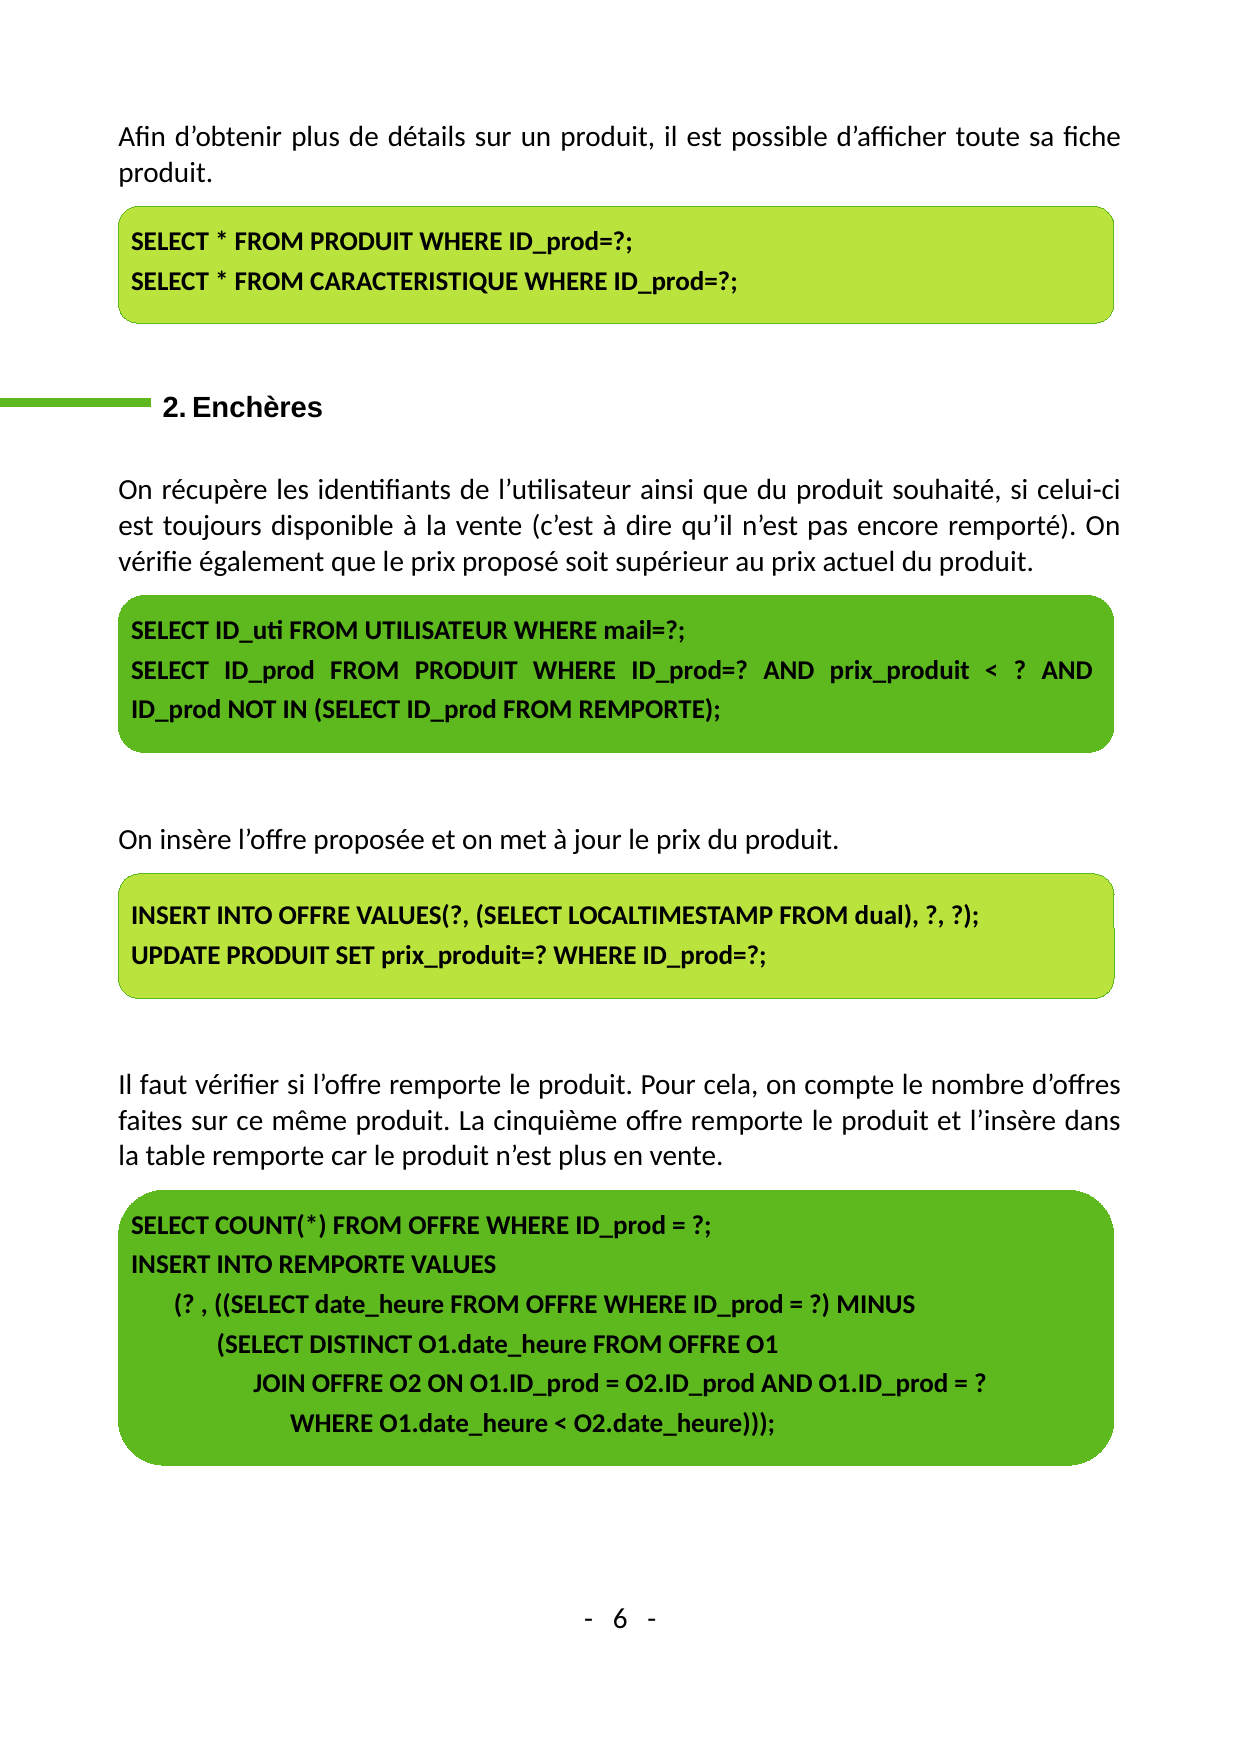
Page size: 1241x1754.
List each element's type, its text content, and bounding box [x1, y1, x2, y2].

text Il faut vérifier si l’offre remporte le produit. Pour cela, on compte le nombre d’offres faites sur ce même produit. La cinquième offre remporte le produit et l’insère dans la table remporte car le produit n’est plus en vente. [118, 1066, 1122, 1173]
text On récupère les identifiants de l’utilisateur ainsi que du produit souhaité, si celui-ci est toujours disponible à la vente (c’est à dire qu’il n’est pas encore remporté). On vérifie également que le prix proposé soit supérieur au prix actuel du produit. [118, 471, 1122, 578]
text Afin d’obtenir plus de détails sur un produit, il est possible d’afficher toute sa fiche produit. [118, 118, 1122, 189]
list Enchères [162, 389, 1122, 423]
text On insère l’offre proposée et on met à jour le prix du produit. [118, 821, 1122, 856]
